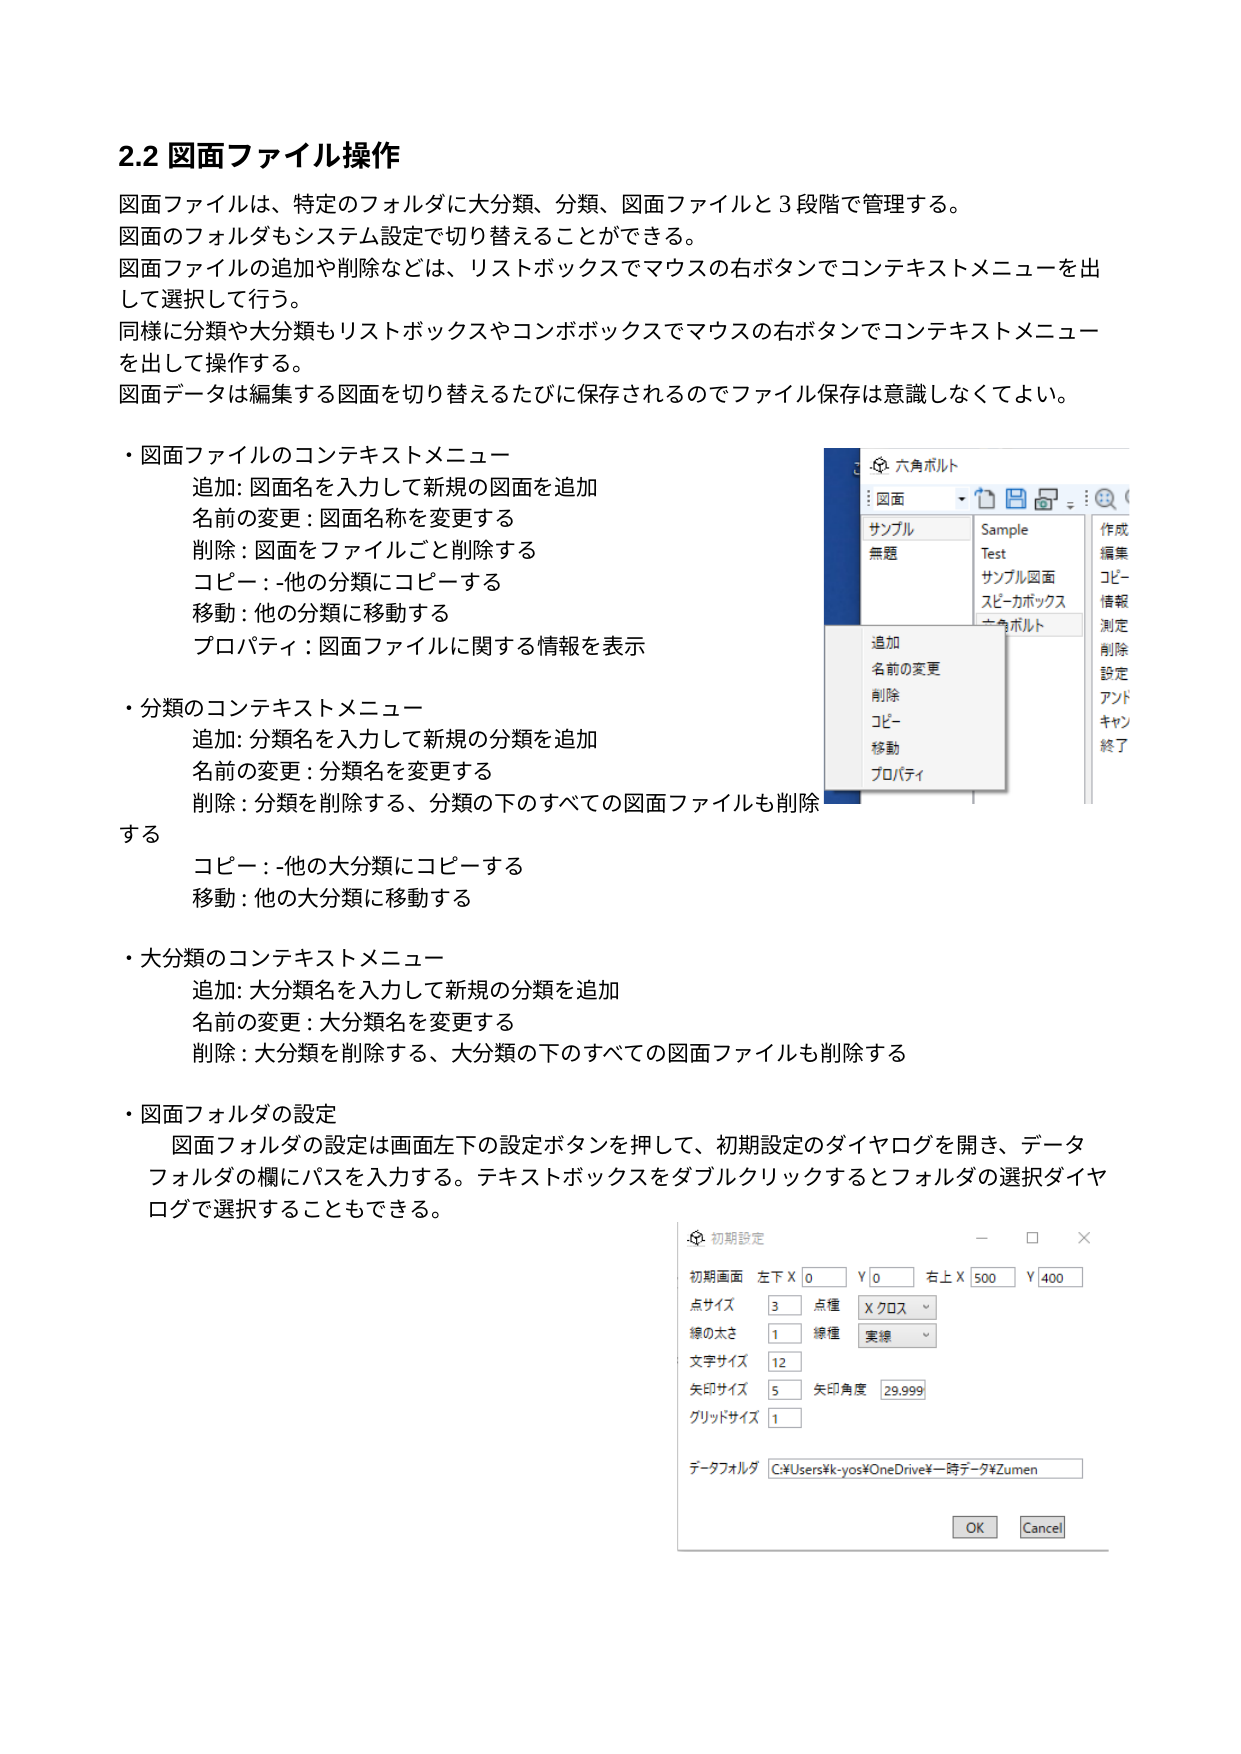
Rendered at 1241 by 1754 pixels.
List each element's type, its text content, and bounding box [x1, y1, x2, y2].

text コピー : -他の大分類にコピーする [118, 849, 1122, 881]
subtitle 2.2 図面ファイル操作 [118, 133, 1122, 175]
text 移動 : 他の分類に移動する [118, 596, 823, 628]
text 図面ファイルは、特定のフォルダに大分類、分類、図面ファイルと3段階で管理する。 図面のフォルダもシステム設定で切り替えることができる。 [118, 187, 1122, 251]
text 同様に分類や大分類もリストボックスやコンボボックスでマウスの右ボタンでコンテキストメニューを出して操作する。 [118, 314, 1122, 377]
text 追加: 大分類名を入力して新規の分類を追加 名前の変更 : 大分類名を変更する 削除 : 大分類を削除する、大分類の下のすべての図面ファイルも削除する [118, 973, 1122, 1068]
text ・大分類のコンテキストメニュー [118, 941, 1122, 973]
text 移動 : 他の大分類に移動する [118, 881, 1122, 912]
text ・図面ファイルのコンテキストメニュー 追加: 図面名を入力して新規の図面を追加 名前の変更 : 図面名称を変更する 削除 : 図面をファイルごと削除する [118, 438, 1122, 564]
text プロパティ : 図面ファイルに関する情報を表示 [118, 628, 823, 662]
text コピー : -他の分類にコピーする [118, 564, 823, 596]
picture [823, 448, 1130, 804]
picture [677, 1222, 1109, 1552]
text ・分類のコンテキストメニュー 追加: 分類名を入力して新規の分類を追加 名前の変更 : 分類名を変更する 削除 : 分類を削除する、分類の下のすべての図面ファイルも削除する [118, 691, 1122, 849]
text 図面フォルダの設定は画面左下の設定ボタンを押して、初期設定のダイヤログを開き、データフォルダの欄にパスを入力する。テキストボックスをダブルクリックするとフォルダの選択ダイヤログで選択することもできる。 [148, 1128, 1122, 1223]
text 図面データは編集する図面を切り替えるたびに保存されるのでファイル保存は意識しなくてよい。 [118, 377, 1122, 438]
text 図面ファイルの追加や削除などは、リストボックスでマウスの右ボタンでコンテキストメニューを出して選択して行う。 [118, 251, 1122, 314]
text ・図面フォルダの設定 [118, 1097, 1122, 1128]
